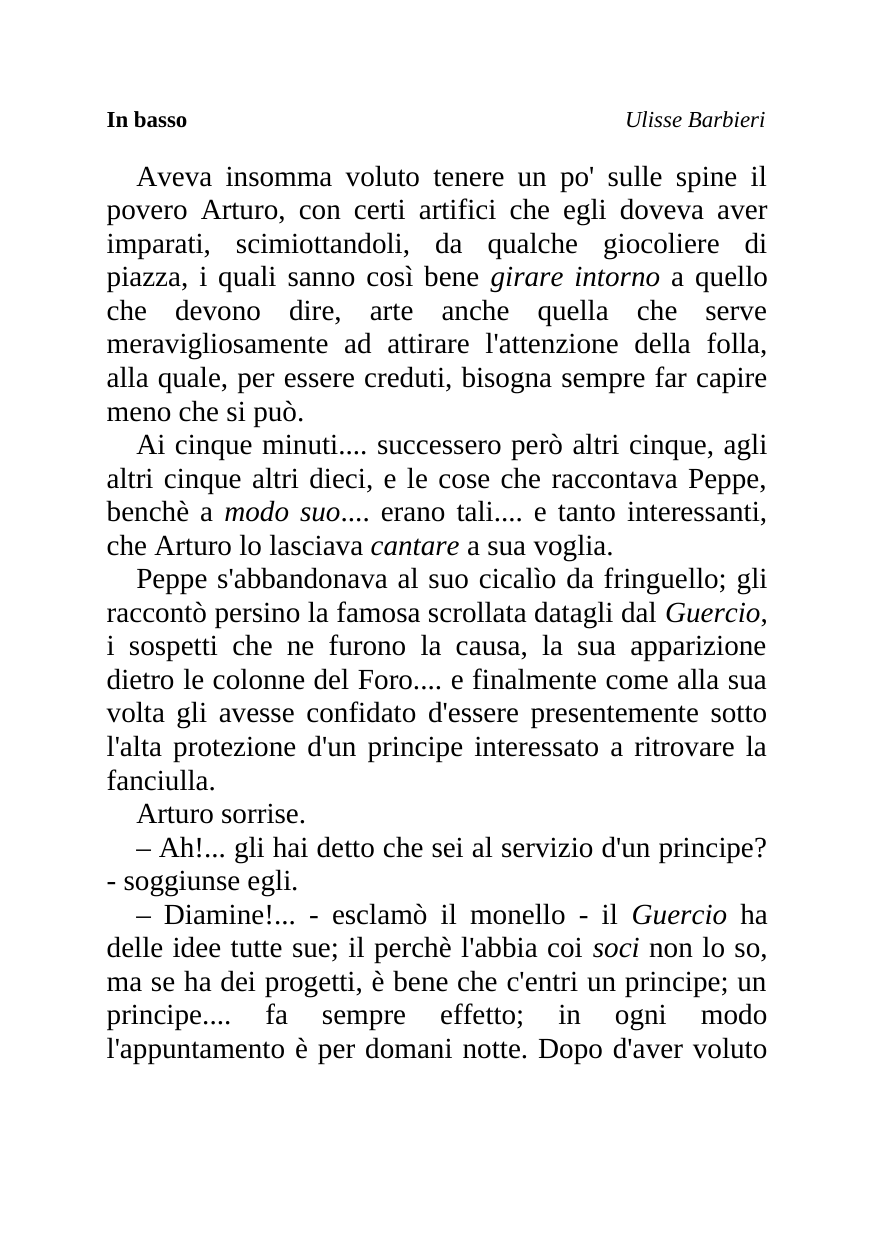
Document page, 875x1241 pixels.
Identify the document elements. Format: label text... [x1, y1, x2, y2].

text Aveva insomma voluto tenere un po' sulle spine il povero Arturo, con certi artifici che egli doveva aver imparati, scimiottandoli, da qualche giocoliere di piazza, i quali sanno così bene girare intorno a quello che devono dire, arte anche quella che serve meravigliosamente ad attirare l'attenzione della folla, alla quale, per essere creduti, bisogna sempre far capire meno che si può. [106, 159, 768, 427]
text Peppe s'abbandonava al suo cicalìo da fringuello; gli raccontò persino la famosa scrollata datagli dal Guercio, i sospetti che ne furono la causa, la sua apparizione dietro le colonne del Foro.... e finalmente come alla sua volta gli avesse confidato d'essere presentemente sotto l'alta protezione d'un principe interessato a ritrovare la fanciulla. [106, 561, 768, 796]
text Ai cinque minuti.... successero però altri cinque, agli altri cinque altri dieci, e le cose che raccontava Peppe, benchè a modo suo.... erano tali.... e tanto interessanti, che Arturo lo lasciava cantare a sua voglia. [106, 427, 768, 561]
text – Diamine!... - esclamò il monello - il Guercio ha delle idee tutte sue; il perchè l'abbia coi soci non lo so, ma se ha dei progetti, è bene che c'entri un principe; un principe.... fa sempre effetto; in ogni modo l'appuntamento è per domani notte. Dopo d'aver voluto [106, 897, 768, 1064]
text Arturo sorrise. [106, 796, 768, 830]
text – Ah!... gli hai detto che sei al servizio d'un principe? - soggiunse egli. [106, 830, 768, 897]
